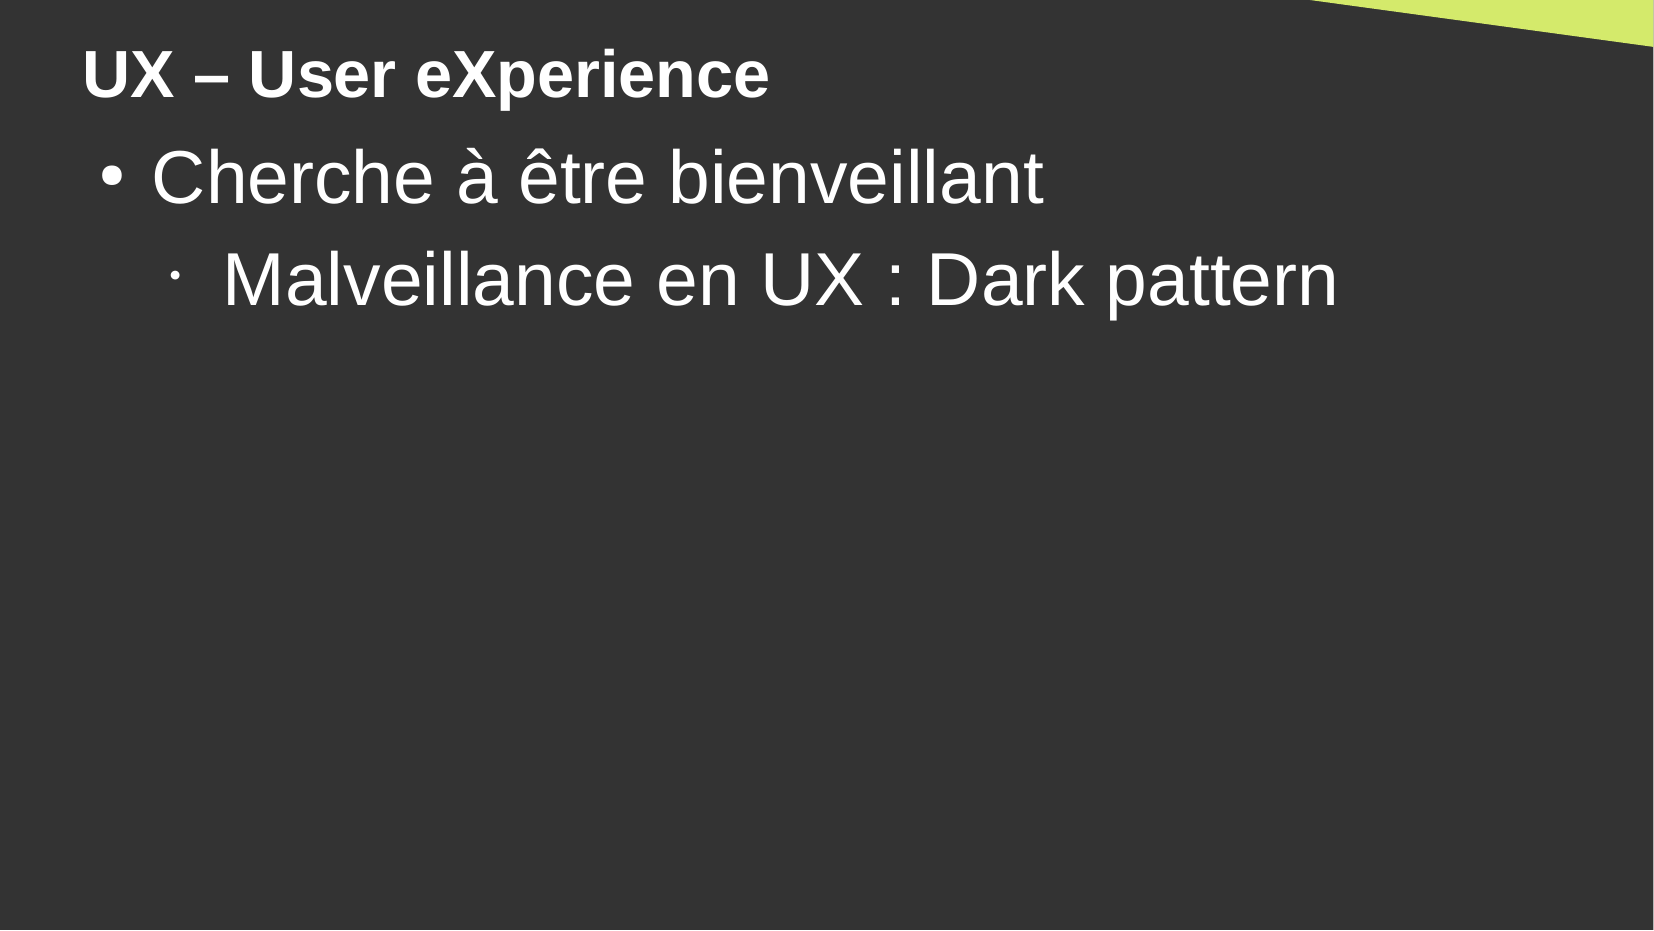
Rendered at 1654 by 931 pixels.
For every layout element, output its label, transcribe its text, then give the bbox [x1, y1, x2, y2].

title UX – User eXperience [82, 37, 1571, 114]
text_box [1309, 0, 1654, 47]
list Cherche à être bienveillant Malveillance en UX : Dark pattern [80, 135, 1620, 827]
